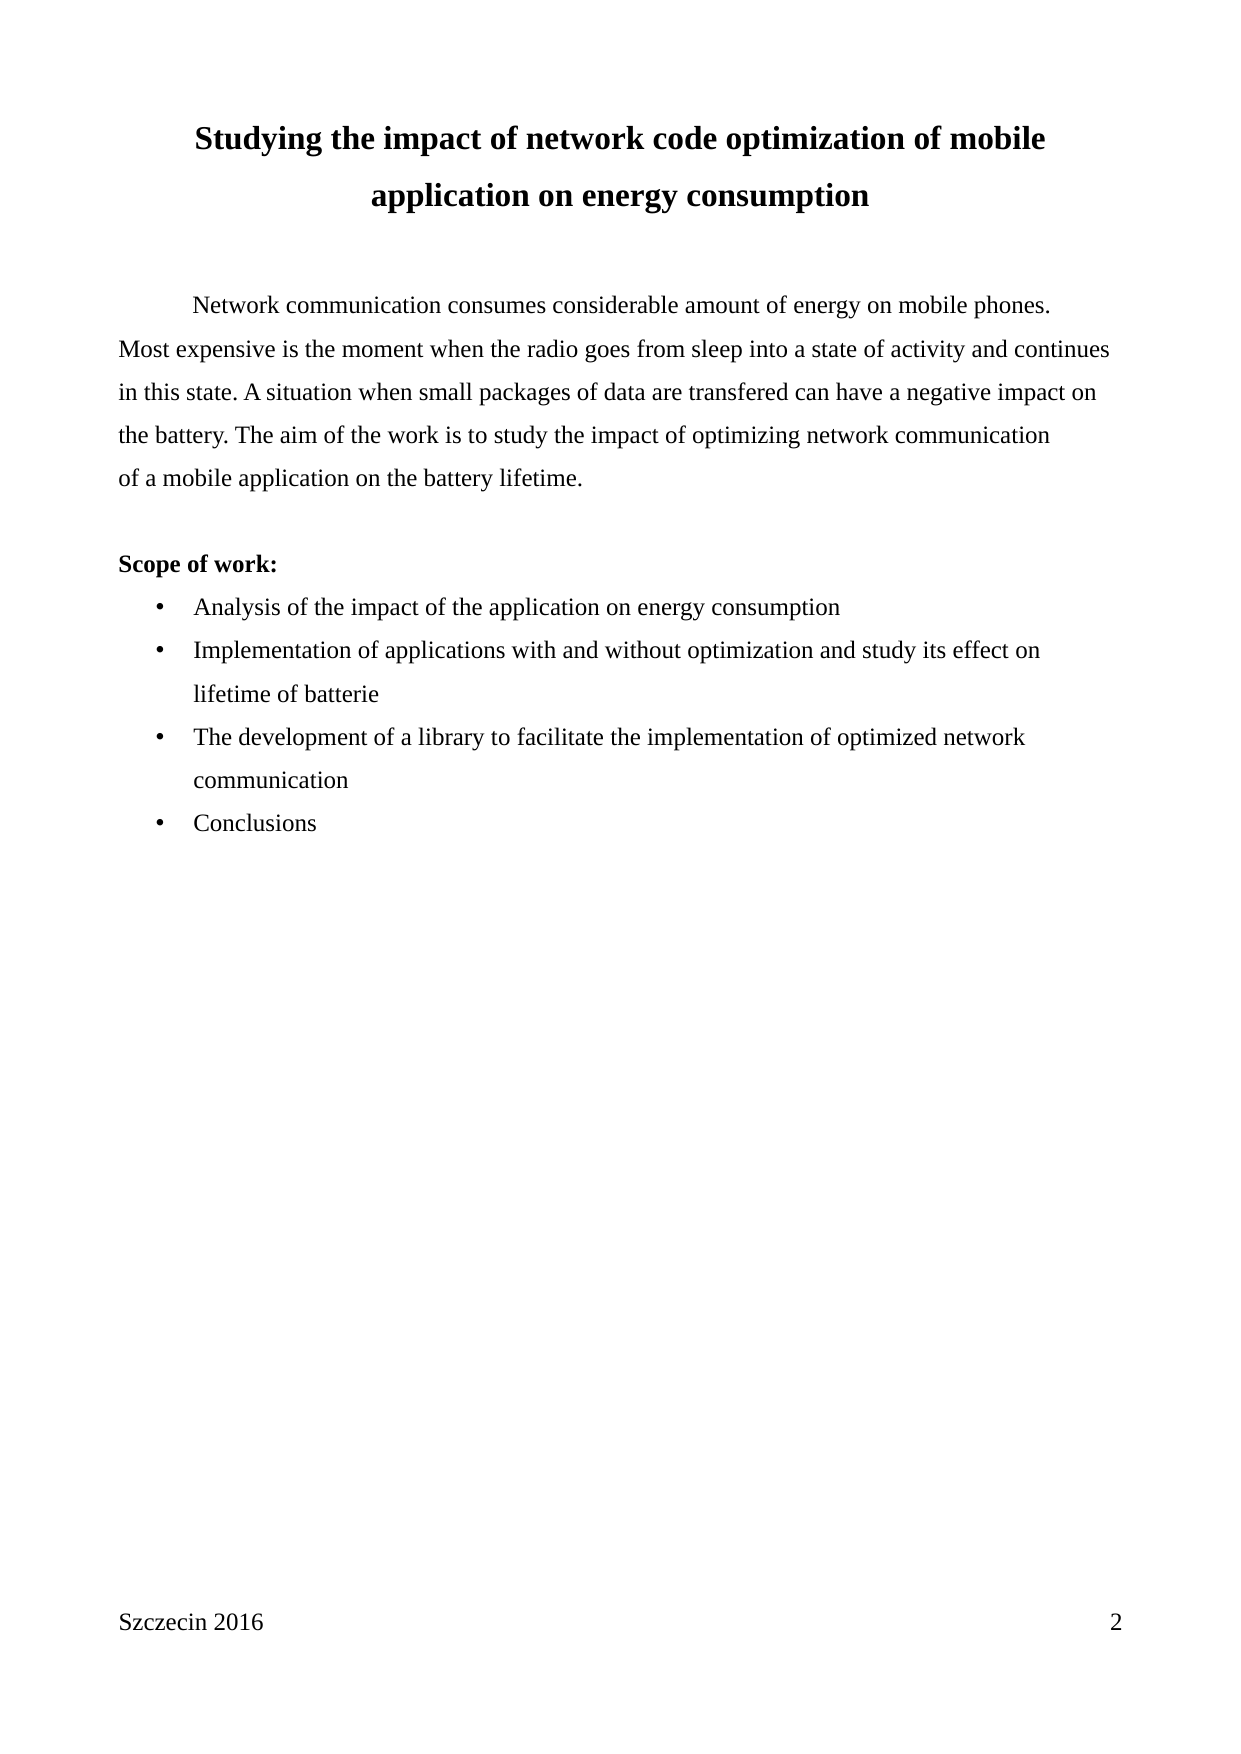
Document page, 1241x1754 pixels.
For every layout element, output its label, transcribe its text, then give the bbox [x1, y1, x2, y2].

text Studying the impact of network code optimization of mobile application on energy consumption [118, 118, 1122, 214]
text Network communication consumes considerable amount of energy on mobile phones. Most expensive is the moment when the radio goes from sleep into a state of activity and continues in this state. A situation when small packages of data are transfered can have a negative impact on the battery. The aim of the work is to study the impact of optimizing network communication of a mobile application on the battery lifetime. [118, 291, 1122, 492]
text Scope of work: [118, 549, 1122, 578]
list Conclusions [156, 808, 1122, 837]
list The development of a library to facilitate the implementation of optimized network communication [156, 722, 1122, 794]
list Implementation of applications with and without optimization and study its effect on lifetime of batterie [156, 636, 1122, 707]
list Analysis of the impact of the application on energy consumption [156, 592, 1122, 621]
